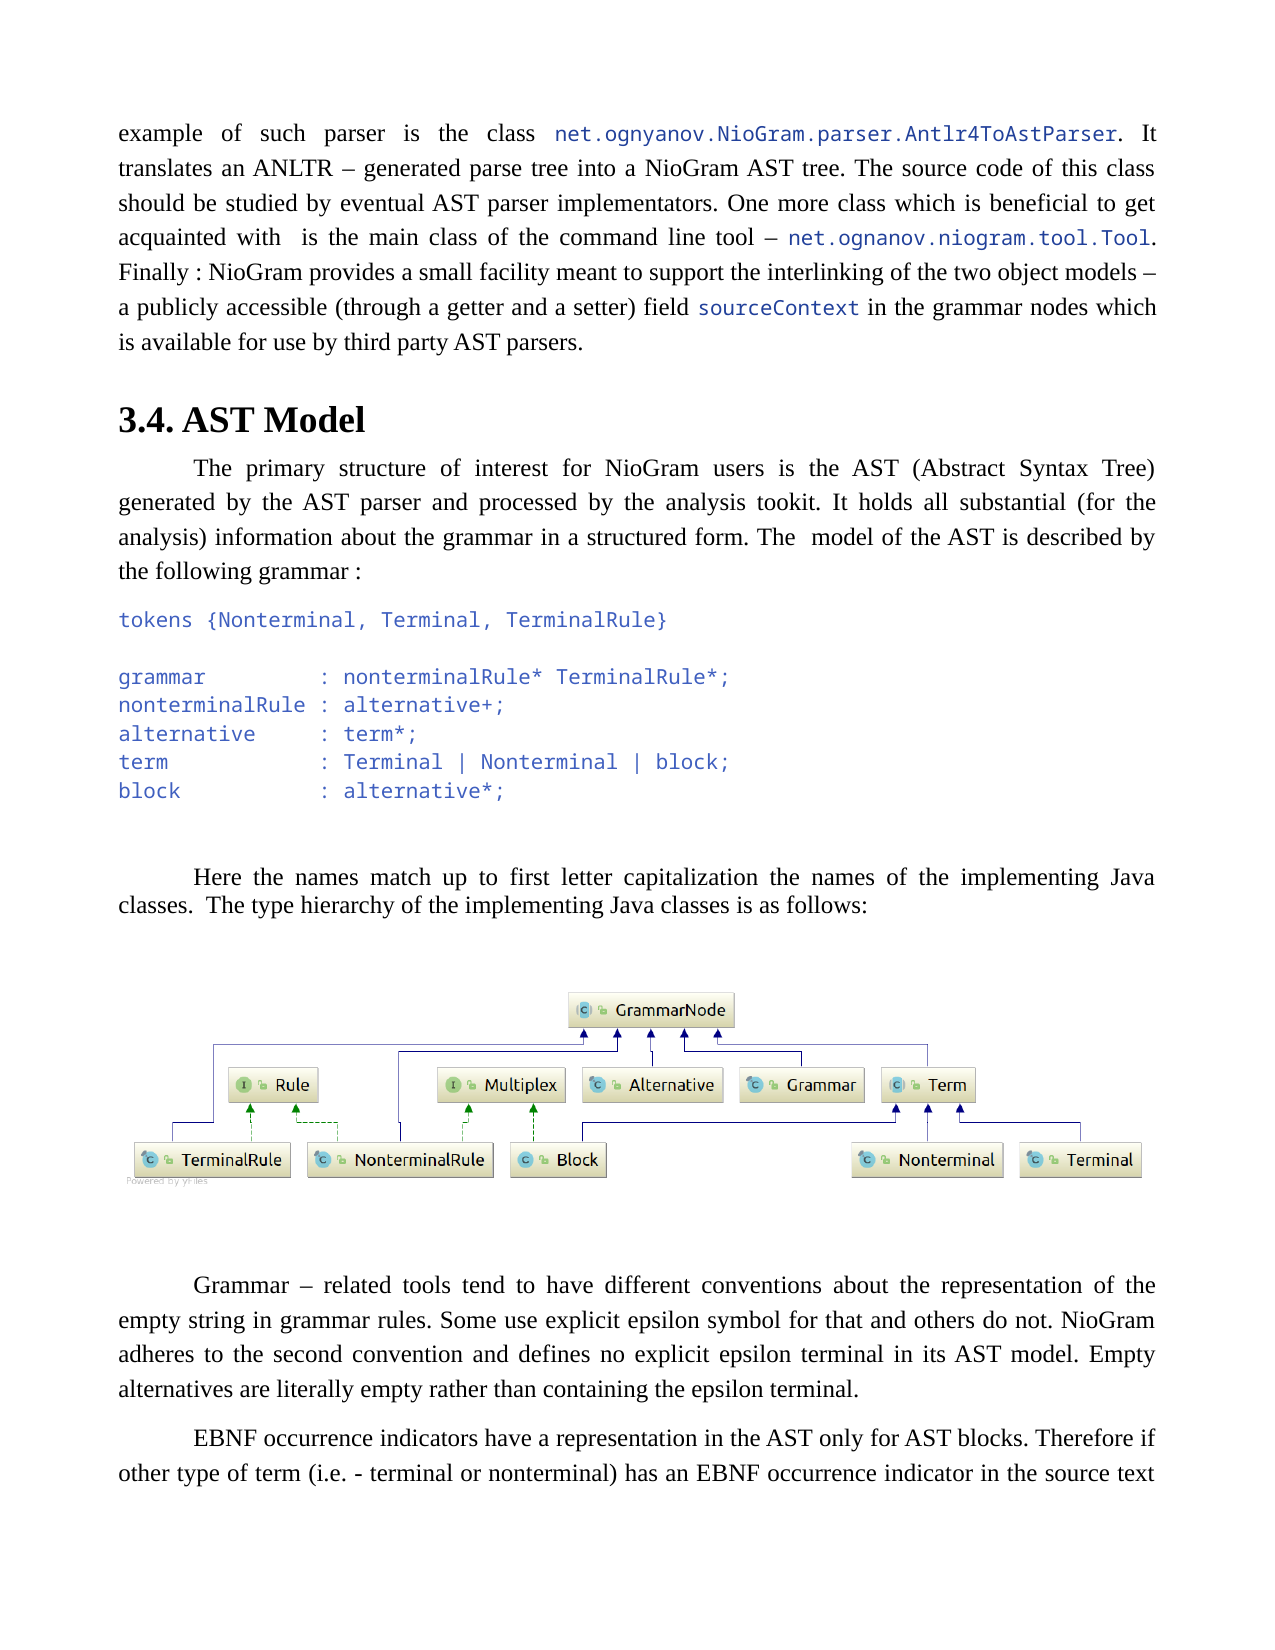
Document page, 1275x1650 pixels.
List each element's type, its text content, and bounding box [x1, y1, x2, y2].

text term : Terminal | Nonterminal | block; [118, 747, 1157, 776]
text The primary structure of interest for NioGram users is the AST (Abstract Syntax Tree) generated by the AST parser and processed by the analysis tookit. It holds all substantial (for the analysis) information about the grammar in a structured form. The model of the AST is described by the following grammar : [118, 453, 1157, 585]
text alternative : term*; [118, 719, 1157, 747]
text Grammar – related tools tend to have different conventions about the representation of the empty string in grammar rules. Some use explicit epsilon symbol for that and others do not. NioGram adheres to the second convention and defines no explicit epsilon terminal in its AST model. Empty alternatives are literally empty rather than containing the epsilon terminal. [118, 1271, 1157, 1403]
picture [118, 976, 1157, 1193]
text grammar : nonterminalRule* TerminalRule*; [118, 662, 1157, 691]
text EBNF occurrence indicators have a representation in the AST only for AST blocks. Therefore if other type of term (i.e. - terminal or nonterminal) has an EBNF occurrence indicator in the source text [118, 1423, 1157, 1486]
text example of such parser is the class net.ognyanov.NioGram.parser.Antlr4ToAstParser. It translates an ANLTR – generated parse tree into a NioGram AST tree. The source code of this class should be studied by eventual AST parser implementators. One more class which is beneficial to get acquainted with is the main class of the command line tool – net.ognanov.niogram.tool.Tool. Finally : NioGram provides a small facility meant to support the interlinking of the two object models – a publicly accessible (through a getter and a setter) field sourceContext in the grammar nodes which is available for use by third party AST parsers. [118, 118, 1157, 356]
text Here the names match up to first letter capitalization the names of the implementing Java classes. The type hierarchy of the implementing Java classes is as follows: [118, 862, 1157, 919]
subtitle 3.4. AST Model [118, 397, 1157, 440]
text tokens {Nonterminal, Terminal, TerminalRule} [118, 605, 1157, 634]
text block : alternative*; [118, 776, 1157, 804]
text nonterminalRule : alternative+; [118, 691, 1157, 719]
